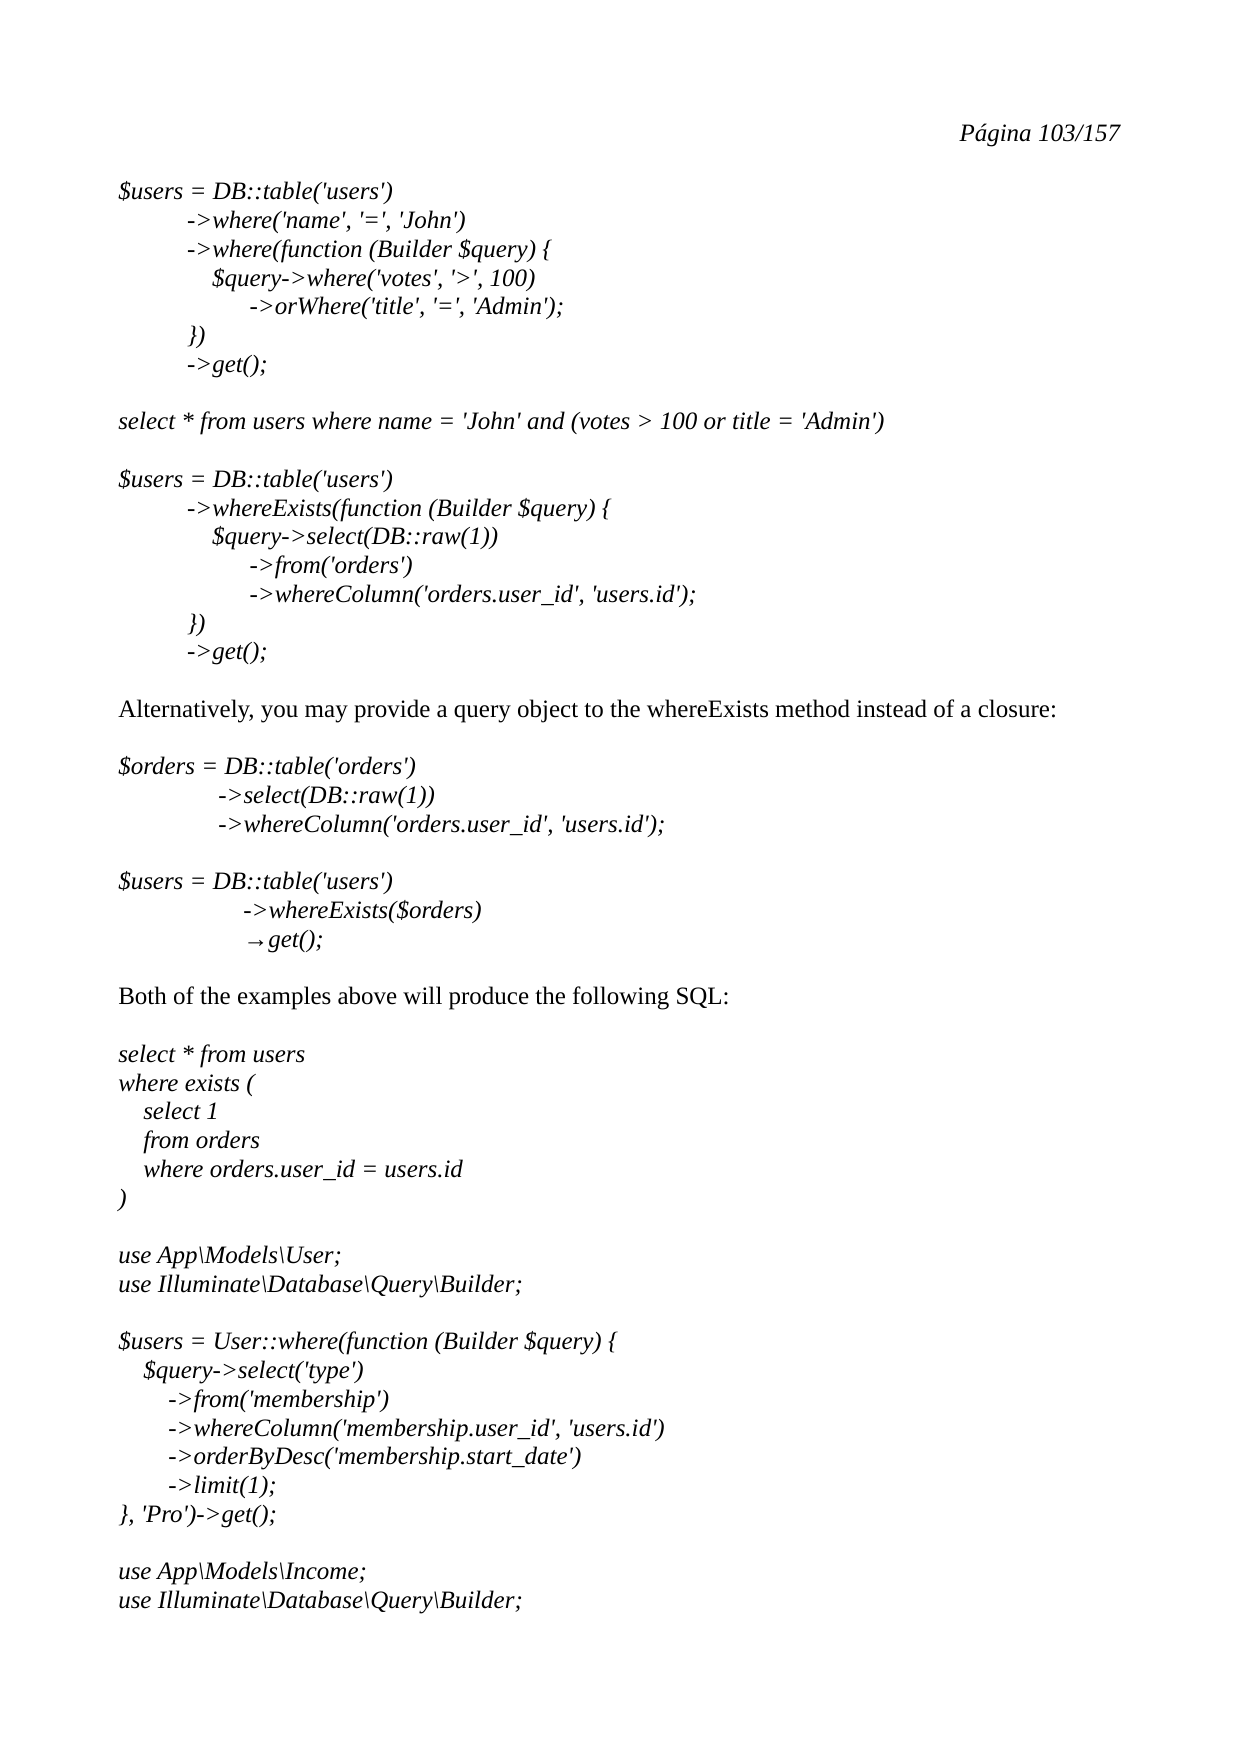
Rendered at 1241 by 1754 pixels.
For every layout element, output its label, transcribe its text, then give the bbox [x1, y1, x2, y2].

text ->whereExists($orders) [118, 895, 1122, 924]
text ->whereExists(function (Builder $query) { [118, 493, 1122, 521]
text ->limit(1); [118, 1470, 1122, 1499]
text from orders [118, 1125, 1122, 1154]
text ->where('name', '=', 'John') [118, 205, 1122, 234]
text ) [118, 1183, 1122, 1211]
text ->get(); [118, 636, 1122, 665]
text ->whereColumn('orders.user_id', 'users.id'); [118, 579, 1122, 608]
text $orders = DB::table('orders') [118, 751, 1122, 780]
text use App\Models\User; [118, 1240, 1122, 1269]
text ->select(DB::raw(1)) [118, 780, 1122, 809]
text where orders.user_id = users.id [118, 1154, 1122, 1183]
text ->whereColumn('orders.user_id', 'users.id'); [118, 809, 1122, 838]
text $query->where('votes', '>', 100) [118, 263, 1122, 291]
text $query->select(DB::raw(1)) [118, 521, 1122, 550]
text →get(); [118, 924, 1122, 953]
text }, 'Pro')->get(); [118, 1499, 1122, 1528]
text Both of the examples above will produce the following SQL: [118, 981, 1122, 1010]
text }) [118, 608, 1122, 636]
text where exists ( [118, 1068, 1122, 1096]
text ->orWhere('title', '=', 'Admin'); [118, 291, 1122, 320]
text use Illuminate\Database\Query\Builder; [118, 1269, 1122, 1298]
text $users = User::where(function (Builder $query) { [118, 1326, 1122, 1355]
text ->whereColumn('membership.user_id', 'users.id') [118, 1413, 1122, 1441]
text use App\Models\Income; [118, 1556, 1122, 1585]
text select 1 [118, 1096, 1122, 1125]
text ->from('orders') [118, 550, 1122, 579]
text $query->select('type') [118, 1355, 1122, 1384]
text select * from users where name = 'John' and (votes > 100 or title = 'Admin') [118, 406, 1122, 435]
text ->orderByDesc('membership.start_date') [118, 1441, 1122, 1470]
text ->get(); [118, 349, 1122, 378]
text $users = DB::table('users') [118, 464, 1122, 493]
text ->from('membership') [118, 1384, 1122, 1413]
text $users = DB::table('users') [118, 176, 1122, 205]
text $users = DB::table('users') [118, 866, 1122, 895]
text ->where(function (Builder $query) { [118, 234, 1122, 263]
text }) [118, 320, 1122, 349]
text use Illuminate\Database\Query\Builder; [118, 1585, 1122, 1614]
text select * from users [118, 1039, 1122, 1068]
text Alternatively, you may provide a query object to the whereExists method instead of a closure: [118, 694, 1122, 723]
